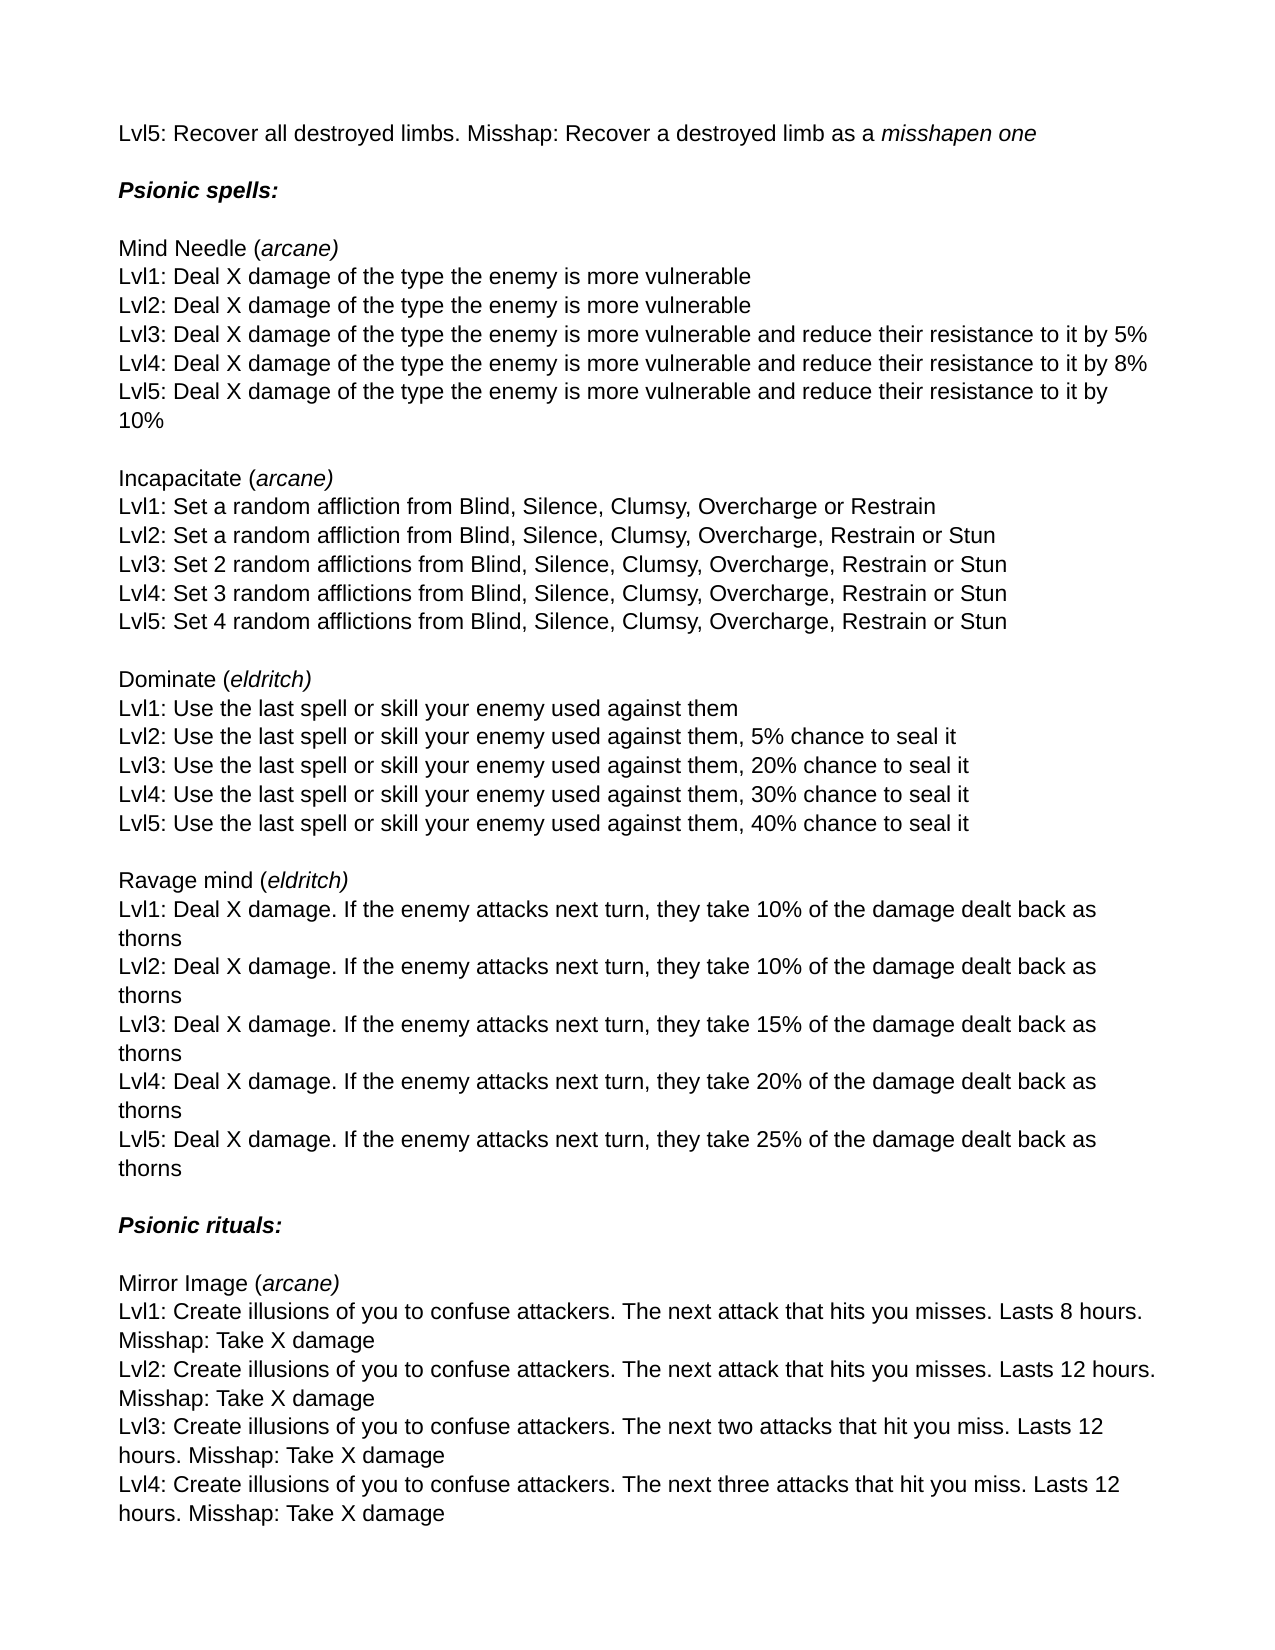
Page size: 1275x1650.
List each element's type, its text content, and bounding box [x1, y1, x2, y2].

text Lvl3: Set 2 random afflictions from Blind, Silence, Clumsy, Overcharge, Restrain or Stun [118, 549, 1157, 578]
text Lvl3: Deal X damage. If the enemy attacks next turn, they take 15% of the damage dealt back as thorns [118, 1009, 1157, 1067]
text Lvl3: Use the last spell or skill your enemy used against them, 20% chance to seal it [118, 751, 1157, 779]
text Incapacitate (arcane) [118, 463, 1157, 492]
text Lvl5: Deal X damage of the type the enemy is more vulnerable and reduce their resistance to it by 10% [118, 377, 1157, 434]
text Ravage mind (eldritch) Lvl1: Deal X damage. If the enemy attacks next turn, they take 10% of the damage dealt back as thorns [118, 866, 1157, 952]
text Lvl1: Deal X damage of the type the enemy is more vulnerable Lvl2: Deal X damage of the type the enemy is more vulnerable [118, 262, 1157, 319]
text Lvl4: Use the last spell or skill your enemy used against them, 30% chance to seal it [118, 779, 1157, 808]
text Lvl1: Create illusions of you to confuse attackers. The next attack that hits you misses. Lasts 8 hours. Misshap: Take X damage Lvl2: Create illusions of you to confuse attackers. The next attack that hits you misses. Lasts 12 hours. Misshap: Take X damage Lvl3: Create illusions of you to confuse attackers. The next two attacks that hit you miss. Lasts 12 hours. Misshap: Take X damage Lvl4: Create illusions of you to confuse attackers. The next three attacks that hit you miss. Lasts 12 hours. Misshap: Take X damage [118, 1297, 1157, 1527]
text Lvl1: Use the last spell or skill your enemy used against them Lvl2: Use the last spell or skill your enemy used against them, 5% chance to seal it [118, 693, 1157, 751]
text Lvl2: Deal X damage. If the enemy attacks next turn, they take 10% of the damage dealt back as thorns [118, 952, 1157, 1009]
text Lvl5: Set 4 random afflictions from Blind, Silence, Clumsy, Overcharge, Restrain or Stun [118, 607, 1157, 636]
text Lvl4: Set 3 random afflictions from Blind, Silence, Clumsy, Overcharge, Restrain or Stun [118, 578, 1157, 607]
text Lvl1: Set a random affliction from Blind, Silence, Clumsy, Overcharge or Restrain Lvl2: Set a random affliction from Blind, Silence, Clumsy, Overcharge, Restrain or Stun [118, 492, 1157, 549]
text Mind Needle (arcane) [118, 233, 1157, 262]
text Mirror Image (arcane) [118, 1268, 1157, 1297]
text Lvl5: Recover all destroyed limbs. Misshap: Recover a destroyed limb as a misshapen one [118, 118, 1157, 147]
text Psionic spells: [118, 176, 1157, 233]
text Lvl4: Deal X damage. If the enemy attacks next turn, they take 20% of the damage dealt back as thorns [118, 1067, 1157, 1124]
text Lvl3: Deal X damage of the type the enemy is more vulnerable and reduce their resistance to it by 5% [118, 319, 1157, 348]
text Lvl5: Use the last spell or skill your enemy used against them, 40% chance to seal it [118, 808, 1157, 837]
text Lvl5: Deal X damage. If the enemy attacks next turn, they take 25% of the damage dealt back as thorns [118, 1124, 1157, 1182]
text Psionic rituals: [118, 1211, 1157, 1239]
text Lvl4: Deal X damage of the type the enemy is more vulnerable and reduce their resistance to it by 8% [118, 348, 1157, 377]
text Dominate (eldritch) [118, 664, 1157, 693]
